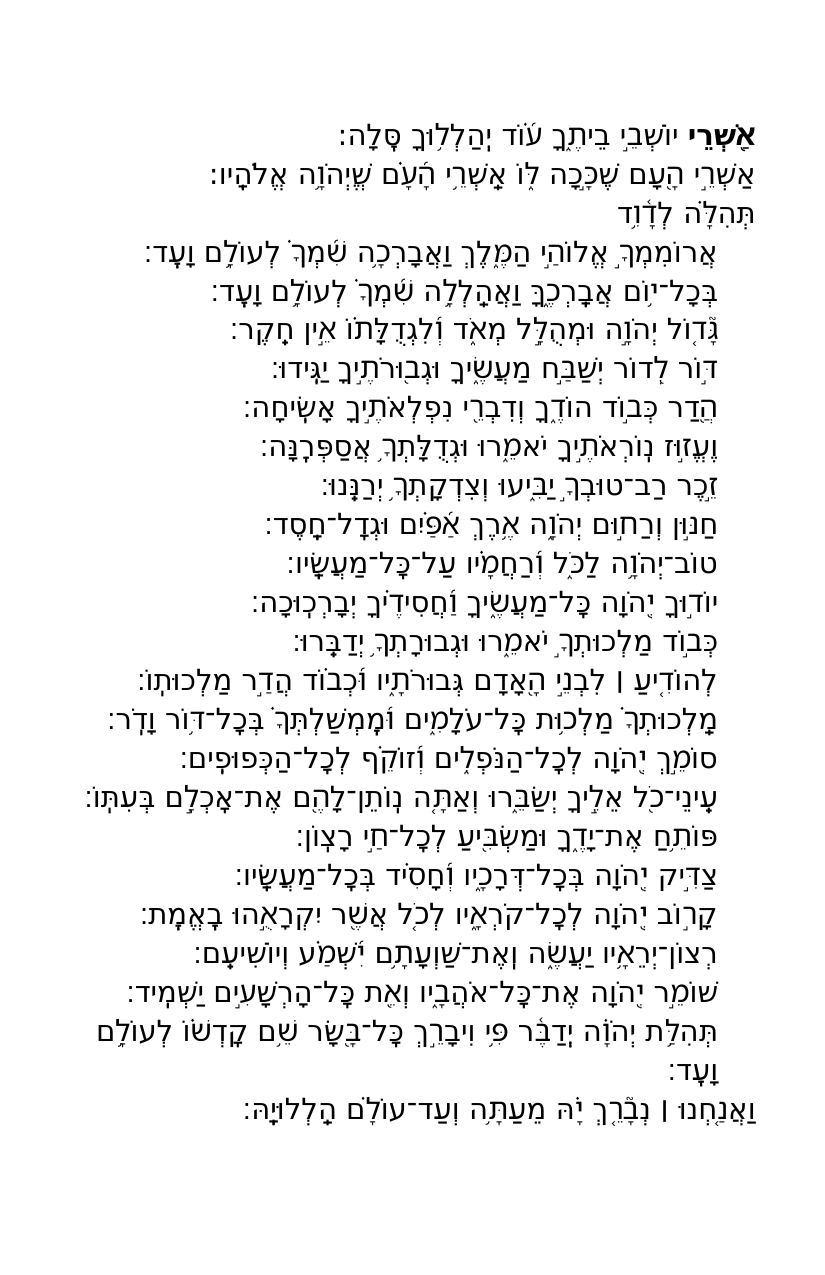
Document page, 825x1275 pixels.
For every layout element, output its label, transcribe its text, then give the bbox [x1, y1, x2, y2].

text אֲרוֹמִמְךָ֣ אֱלוֹהַ֣י הַמֶּ֑לֶךְ וַאֲבָרְכָ֥ה שִׁ֝מְךָ֗ לְעוֹלָ֥ם וָעֶֽד׃ [53, 235, 718, 269]
text שׁוֹמֵ֣ר יְ֭הֹוָה אֶת־כׇּל־אֹהֲבָ֑יו וְאֵ֖ת כׇּל־הָרְשָׁעִ֣ים יַשְׁמִֽיד׃ [53, 975, 718, 1009]
text גָּ֘ד֤וֹל יְהֹוָ֣ה וּמְהֻלָּ֣ל מְאֹ֑ד וְ֝לִגְדֻלָּת֗וֹ אֵ֣ין חֵֽקֶר׃ [53, 313, 718, 347]
text סוֹמֵ֣ךְ יְ֭הֹוָה לְכׇל־הַנֹּפְלִ֑ים וְ֝זוֹקֵ֗ף לְכׇל־הַכְּפוּפִֽים׃ [53, 741, 718, 775]
text כְּב֣וֹד מַלְכוּתְךָ֣ יֹאמֵ֑רוּ וּגְבוּרָתְךָ֥ יְדַבֵּֽרוּ׃ [53, 624, 718, 658]
text יוֹד֣וּךָ יְ֭הֹוָה כׇּל־מַעֲשֶׂ֑יךָ וַ֝חֲסִידֶ֗יךָ יְבָרְכֽוּכָה׃ [53, 586, 718, 619]
text קָר֣וֹב יְ֭הֹוָה לְכׇל־קֹרְאָ֑יו לְכֹ֤ל אֲשֶׁ֖ר יִקְרָאֻ֣הוּ בֶֽאֱמֶֽת׃ [53, 897, 718, 931]
text אַשְׁרֵ֣י הָ֭עָם שֶׁכָּ֣כָה לּ֑וֹ אַֽשְׁרֵ֥י הָ֝עָ֗ם שֱׁיְהֹוָ֥ה אֱלֹהָֽיו: [53, 157, 756, 191]
text אַ֭שְׁרֵי יוֹשְׁבֵ֣י בֵיתֶ֑ךָ ע֝֗וֹד יְֽהַלְל֥וּךָ סֶּֽלָה: [53, 118, 756, 152]
text תְּהִלַּ֥ת יְהֹוָ֗ה יְֽדַבֶּ֫ר פִּ֥י וִיבָרֵ֣ךְ כׇּל־בָּ֭שָׂר שֵׁ֥ם קׇדְשׁ֗וֹ לְעוֹלָ֥ם וָעֶֽד׃ [53, 1014, 718, 1087]
text צַדִּ֣יק יְ֭הֹוָה בְּכׇל־דְּרָכָ֑יו וְ֝חָסִ֗יד בְּכׇל־מַעֲשָֽׂיו׃ [53, 858, 718, 892]
text רְצוֹן־יְרֵאָ֥יו יַעֲשֶׂ֑ה וְֽאֶת־שַׁוְעָתָ֥ם יִ֝שְׁמַ֗ע וְיוֹשִׁיעֵֽם׃ [53, 936, 718, 970]
text מַֽלְכוּתְךָ֗ מַלְכ֥וּת כׇּל־עֹלָמִ֑ים וּ֝מֶֽמְשַׁלְתְּךָ֗ בְּכׇל־דּ֥וֹר וָדֹֽר׃ [53, 702, 718, 736]
text לְהוֹדִ֤יעַ ׀ לִבְנֵ֣י הָ֭אָדָם גְּבוּרֹתָ֑יו וּ֝כְב֗וֹד הֲדַ֣ר מַלְכוּתֽוֹ׃ [53, 663, 718, 697]
text עֵֽינֵי־כֹ֭ל אֵלֶ֣יךָ יְשַׂבֵּ֑רוּ וְאַתָּ֤ה נֽוֹתֵן־לָהֶ֖ם אֶת־אׇכְלָ֣ם בְּעִתּֽוֹ׃ [53, 780, 718, 814]
text תְּהִלָּ֗ה לְדָ֫וִ֥ד [53, 196, 756, 230]
text וֶעֱז֣וּז נֽוֹרְאֹתֶ֣יךָ יֹאמֵ֑רוּ וּגְדֻלָּתְךָ֥ אֲסַפְּרֶֽנָּה׃ [53, 430, 718, 464]
text חַנּ֣וּן וְרַח֣וּם יְהֹוָ֑ה אֶ֥רֶךְ אַ֝פַּ֗יִם וּגְדׇל־חָֽסֶד׃ [53, 508, 718, 542]
text זֵ֣כֶר רַב־טוּבְךָ֣ יַבִּ֑יעוּ וְצִדְקָתְךָ֥ יְרַנֵּֽנוּ׃ [53, 469, 718, 503]
text בְּכָל־י֥וֹם אֲבָֽרְכֶ֑ךָּ וַאֲהַֽלְלָ֥ה שִׁ֝מְךָ֗ לְעוֹלָ֥ם וָעֶֽד׃ [53, 274, 718, 308]
text פּוֹתֵ֥חַ אֶת־יָדֶ֑ךָ וּמַשְׂבִּ֖יעַ לְכׇל־חַ֣י רָצֽוֹן׃ [53, 819, 718, 853]
text דּ֣וֹר לְ֭דוֹר יְשַׁבַּ֣ח מַעֲשֶׂ֑יךָ וּגְב֖וּרֹתֶ֣יךָ יַגִּֽידוּ׃ [53, 352, 718, 386]
text הֲ֭דַר כְּב֣וֹד הוֹדֶ֑ךָ וְדִבְרֵ֖י נִפְלְאֹתֶ֣יךָ אָשִֽׂיחָה׃ [53, 391, 718, 425]
text וַאֲנַ֤חְנוּ ׀ נְבָ֘רֵ֤ךְ יָ֗הּ מֵעַתָּ֥ה וְעַד־עוֹלָ֗ם הַֽלְלוּיָֽהּ׃ [53, 1092, 756, 1126]
text טוֹב־יְהֹוָ֥ה לַכֹּ֑ל וְ֝רַחֲמָ֗יו עַל־כׇּל־מַעֲשָֽׂיו׃ [53, 547, 718, 581]
